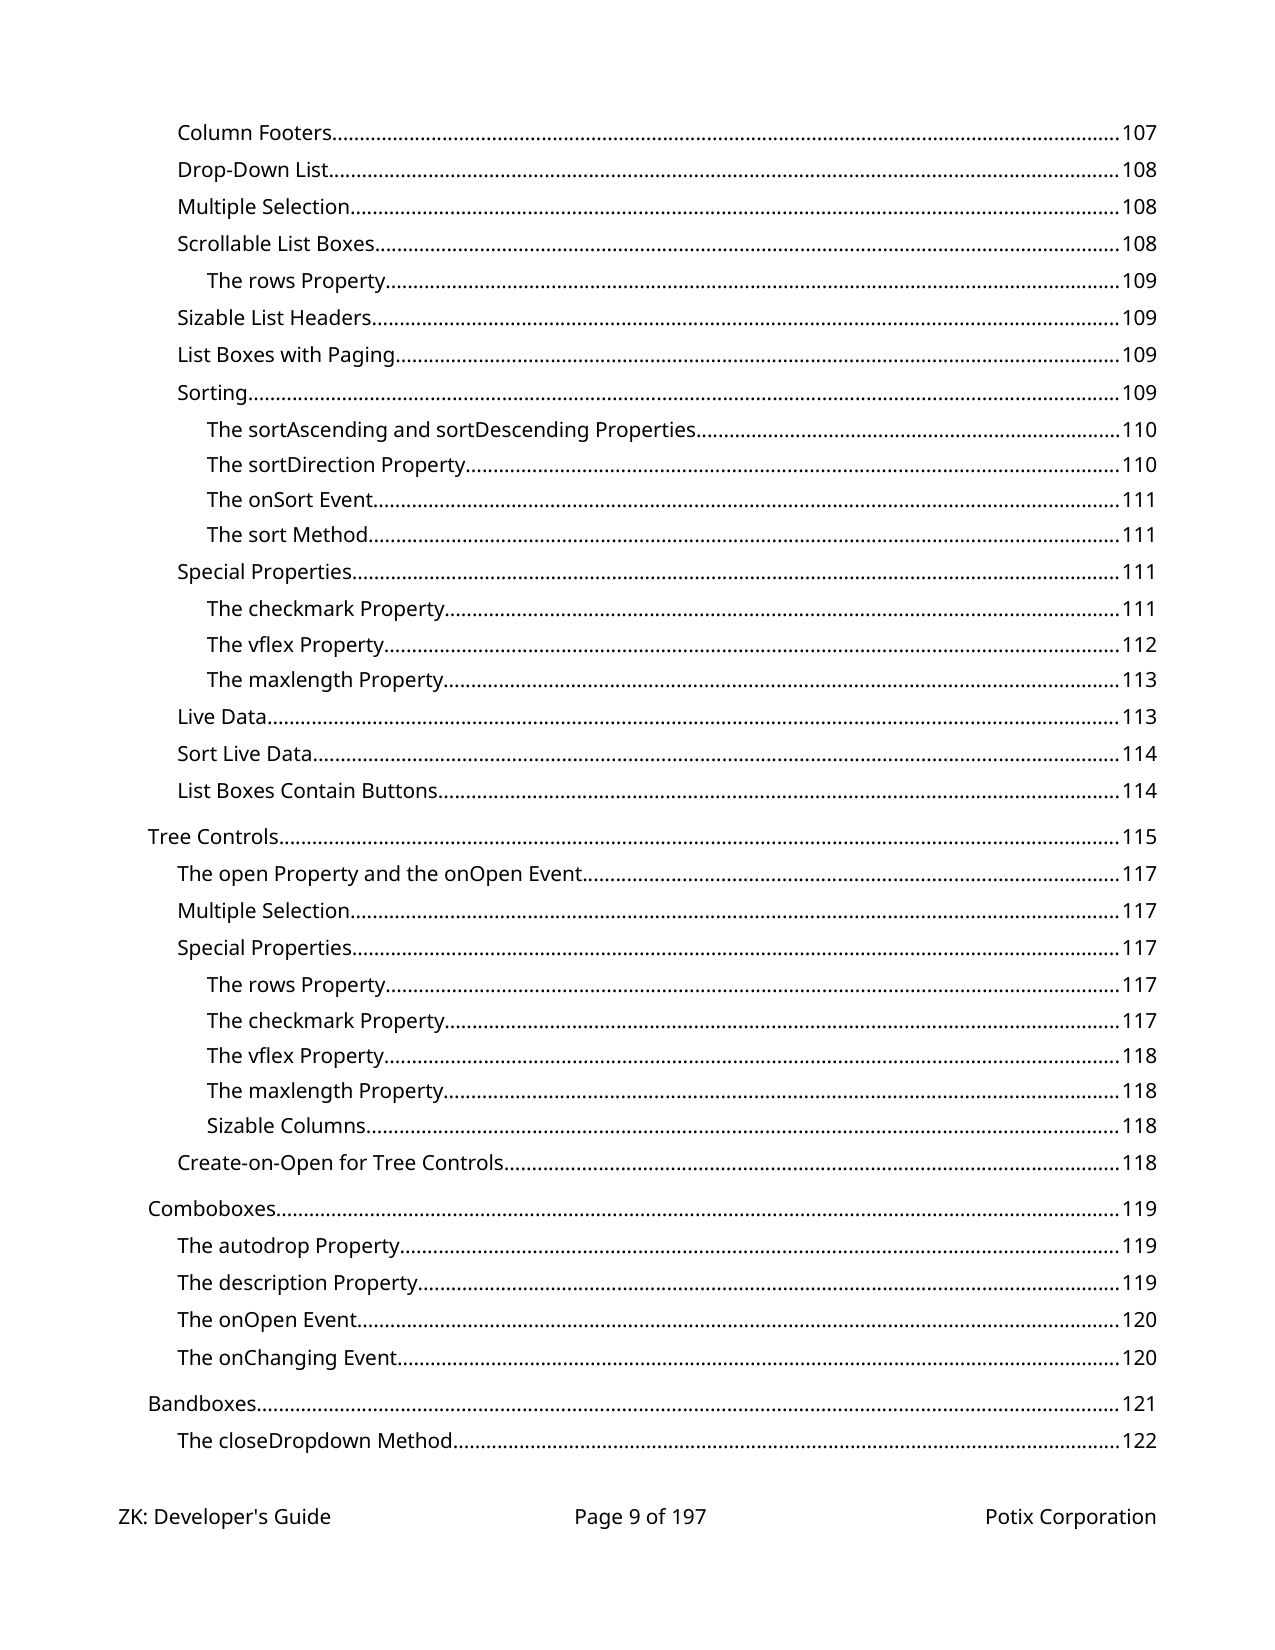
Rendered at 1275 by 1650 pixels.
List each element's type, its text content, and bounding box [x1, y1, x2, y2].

text The onChanging Event 120 [177, 1343, 1157, 1371]
text Scrollable List Boxes 108 [177, 229, 1157, 258]
text The description Property 119 [177, 1268, 1157, 1297]
text List Boxes Contain Buttons 114 [177, 776, 1157, 804]
text The onOpen Event 120 [177, 1306, 1157, 1334]
text The autodrop Property 119 [177, 1231, 1157, 1260]
text Comboboxes 119 [148, 1194, 1157, 1223]
text Drop-Down List 108 [177, 155, 1157, 183]
text The maxlength Property 113 [207, 665, 1157, 693]
text The onSort Event 111 [207, 485, 1157, 513]
text The rows Property 117 [207, 971, 1157, 999]
text The checkmark Property 117 [207, 1006, 1157, 1034]
text Create-on-Open for Tree Controls 118 [177, 1148, 1157, 1177]
text The sort Method 111 [207, 520, 1157, 549]
text The open Property and the onOpen Event 117 [177, 859, 1157, 887]
text The sortDirection Property 110 [207, 450, 1157, 478]
text The maxlength Property 118 [207, 1076, 1157, 1104]
text The vflex Property 118 [207, 1041, 1157, 1069]
text The vflex Property 112 [207, 630, 1157, 658]
text Multiple Selection 108 [177, 192, 1157, 221]
text Sizable List Headers 109 [177, 303, 1157, 332]
text Special Properties 117 [177, 933, 1157, 962]
text Special Properties 111 [177, 557, 1157, 586]
text Sizable Columns 118 [207, 1111, 1157, 1139]
text The sortAscending and sortDescending Properties 110 [207, 415, 1157, 443]
text Tree Controls 115 [148, 822, 1157, 850]
text The checkmark Property 111 [207, 594, 1157, 623]
text Sort Live Data 114 [177, 739, 1157, 767]
text Bandboxes 121 [148, 1389, 1157, 1417]
text The rows Property 109 [207, 266, 1157, 295]
text Column Footers 107 [177, 118, 1157, 146]
text List Boxes with Paging 109 [177, 341, 1157, 369]
text Sorting 109 [177, 378, 1157, 406]
text The closeDropdown Method 122 [177, 1426, 1157, 1454]
text Live Data 113 [177, 702, 1157, 730]
text Multiple Selection 117 [177, 896, 1157, 924]
